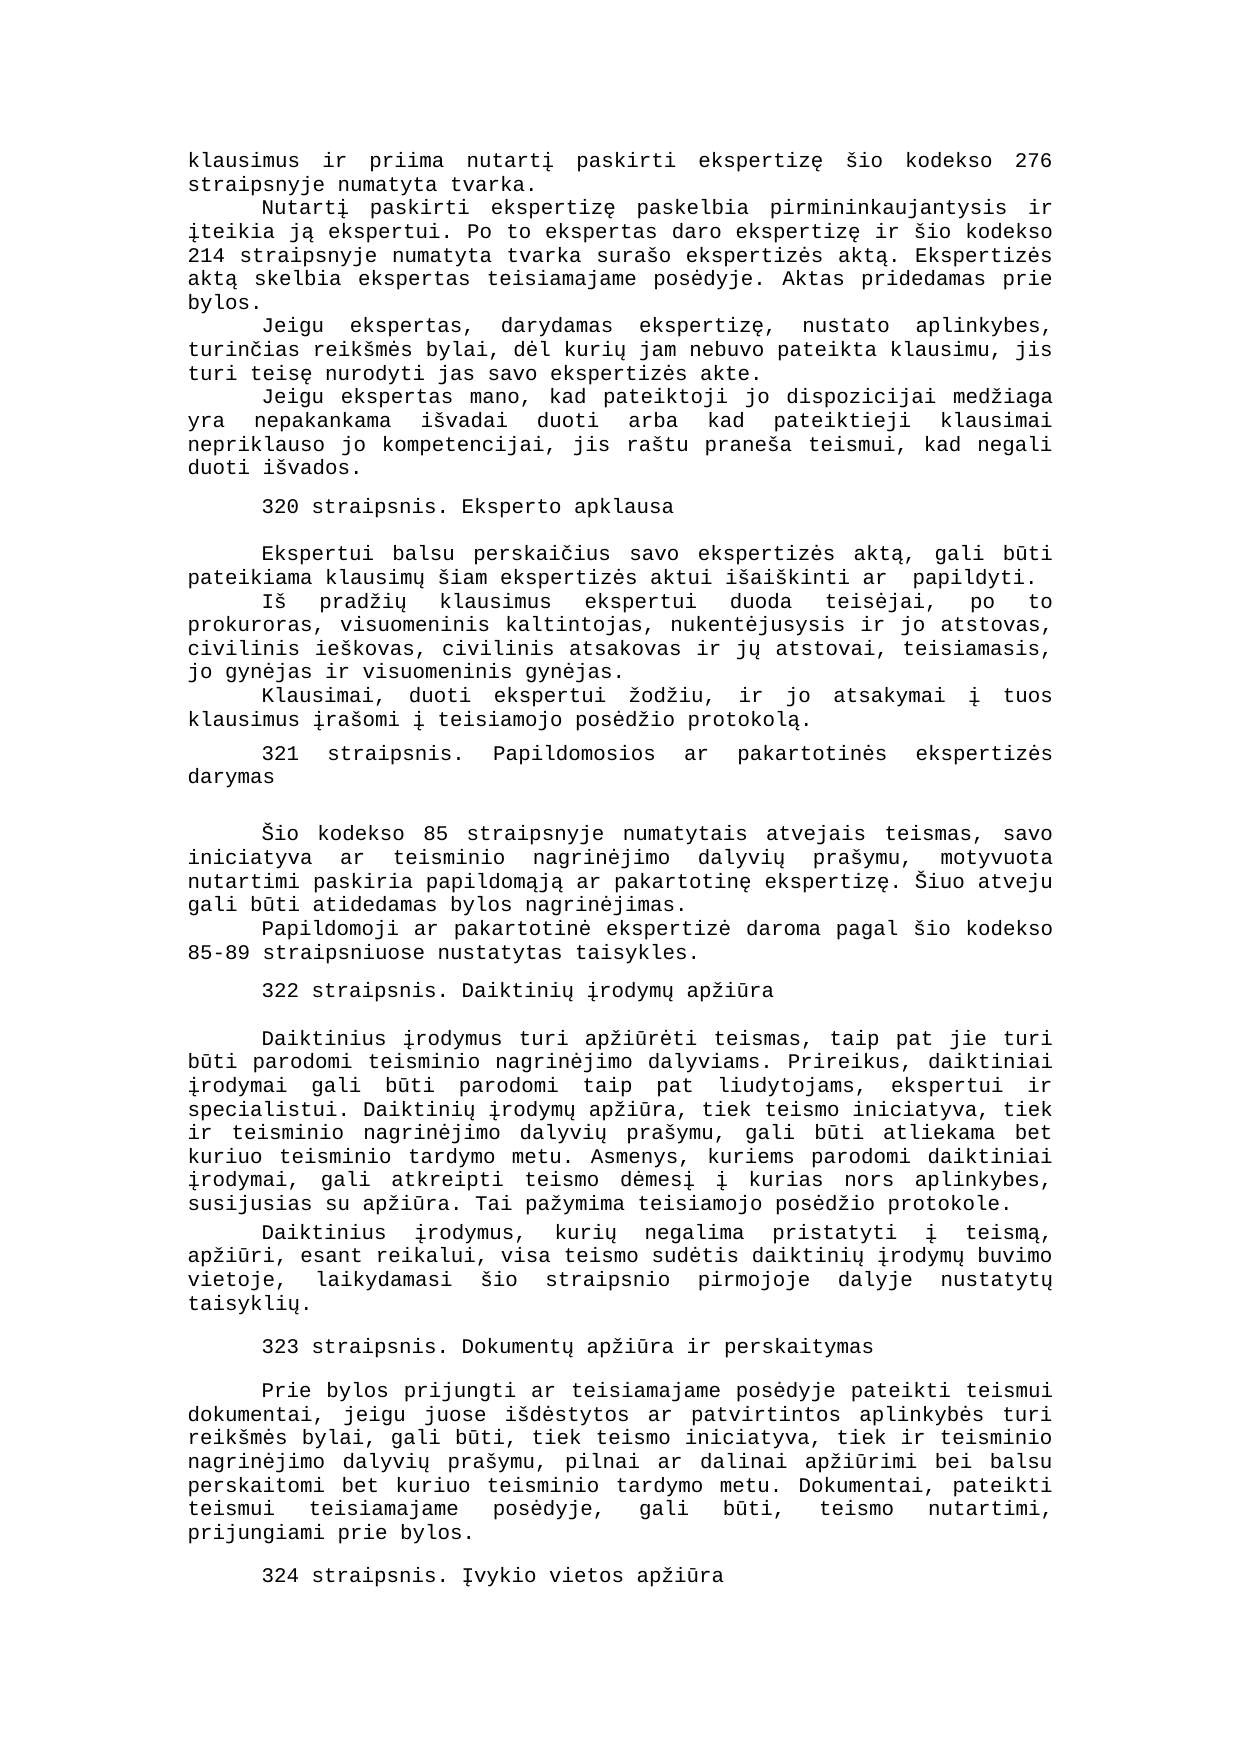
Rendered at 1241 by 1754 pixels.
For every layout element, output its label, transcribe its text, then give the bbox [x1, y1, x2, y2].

text klausimus ir priima nutartį paskirti ekspertizę šio kodekso 276 straipsnyje numatyta tvarka. [187, 150, 1053, 197]
text 320 straipsnis. Eksperto apklausa [187, 496, 1053, 520]
text 321 straipsnis. Papildomosios ar pakartotinės ekspertizės darymas [187, 742, 1053, 790]
text Iš pradžių klausimus ekspertui duoda teisėjai, po to prokuroras, visuomeninis kaltintojas, nukentėjusysis ir jo atstovas, civilinis ieškovas, civilinis atsakovas ir jų atstovai, teisiamasis, jo gynėjas ir visuomeninis gynėjas. [187, 591, 1053, 685]
text Papildomoji ar pakartotinė ekspertizė daroma pagal šio kodekso 85-89 straipsniuose nustatytas taisykles. [187, 918, 1053, 965]
text Daiktinius įrodymus, kurių negalima pristatyti į teismą, apžiūri, esant reikalui, visa teismo sudėtis daiktinių įrodymų buvimo vietoje, laikydamasi šio straipsnio pirmojoje dalyje nustatytų taisyklių. [187, 1222, 1053, 1316]
text 323 straipsnis. Dokumentų apžiūra ir perskaitymas [187, 1336, 1053, 1360]
text Klausimai, duoti ekspertui žodžiu, ir jo atsakymai į tuos klausimus įrašomi į teisiamojo posėdžio protokolą. [187, 685, 1053, 732]
text Prie bylos prijungti ar teisiamajame posėdyje pateikti teismui dokumentai, jeigu juose išdėstytos ar patvirtintos aplinkybės turi reikšmės bylai, gali būti, tiek teismo iniciatyva, tiek ir teisminio nagrinėjimo dalyvių prašymu, pilnai ar dalinai apžiūrimi bei balsu perskaitomi bet kuriuo teisminio tardymo metu. Dokumentai, pateikti teismui teisiamajame posėdyje, gali būti, teismo nutartimi, prijungiami prie bylos. [187, 1380, 1053, 1546]
text Nutartį paskirti ekspertizę paskelbia pirmininkaujantysis ir įteikia ją ekspertui. Po to ekspertas daro ekspertizę ir šio kodekso 214 straipsnyje numatyta tvarka surašo ekspertizės aktą. Ekspertizės aktą skelbia ekspertas teisiamajame posėdyje. Aktas pridedamas prie bylos. [187, 197, 1053, 316]
text Ekspertui balsu perskaičius savo ekspertizės aktą, gali būti pateikiama klausimų šiam ekspertizės aktui išaiškinti ar papildyti. [187, 543, 1053, 591]
text 324 straipsnis. Įvykio vietos apžiūra [187, 1566, 1053, 1589]
text Šio kodekso 85 straipsnyje numatytais atvejais teismas, savo iniciatyva ar teisminio nagrinėjimo dalyvių prašymu, motyvuota nutartimi paskiria papildomąją ar pakartotinę ekspertizę. Šiuo atveju gali būti atidedamas bylos nagrinėjimas. [187, 823, 1053, 918]
text Daiktinius įrodymus turi apžiūrėti teismas, taip pat jie turi būti parodomi teisminio nagrinėjimo dalyviams. Prireikus, daiktiniai įrodymai gali būti parodomi taip pat liudytojams, ekspertui ir specialistui. Daiktinių įrodymų apžiūra, tiek teismo iniciatyva, tiek ir teisminio nagrinėjimo dalyvių prašymu, gali būti atliekama bet kuriuo teisminio tardymo metu. Asmenys, kuriems parodomi daiktiniai įrodymai, gali atkreipti teismo dėmesį į kurias nors aplinkybes, susijusias su apžiūra. Tai pažymima teisiamojo posėdžio protokole. [187, 1028, 1053, 1217]
text Jeigu ekspertas mano, kad pateiktoji jo dispozicijai medžiaga yra nepakankama išvadai duoti arba kad pateiktieji klausimai nepriklauso jo kompetencijai, jis raštu praneša teismui, kad negali duoti išvados. [187, 386, 1053, 481]
text 322 straipsnis. Daiktinių įrodymų apžiūra [187, 980, 1053, 1004]
text Jeigu ekspertas, darydamas ekspertizę, nustato aplinkybes, turinčias reikšmės bylai, dėl kurių jam nebuvo pateikta klausimu, jis turi teisę nurodyti jas savo ekspertizės akte. [187, 316, 1053, 386]
